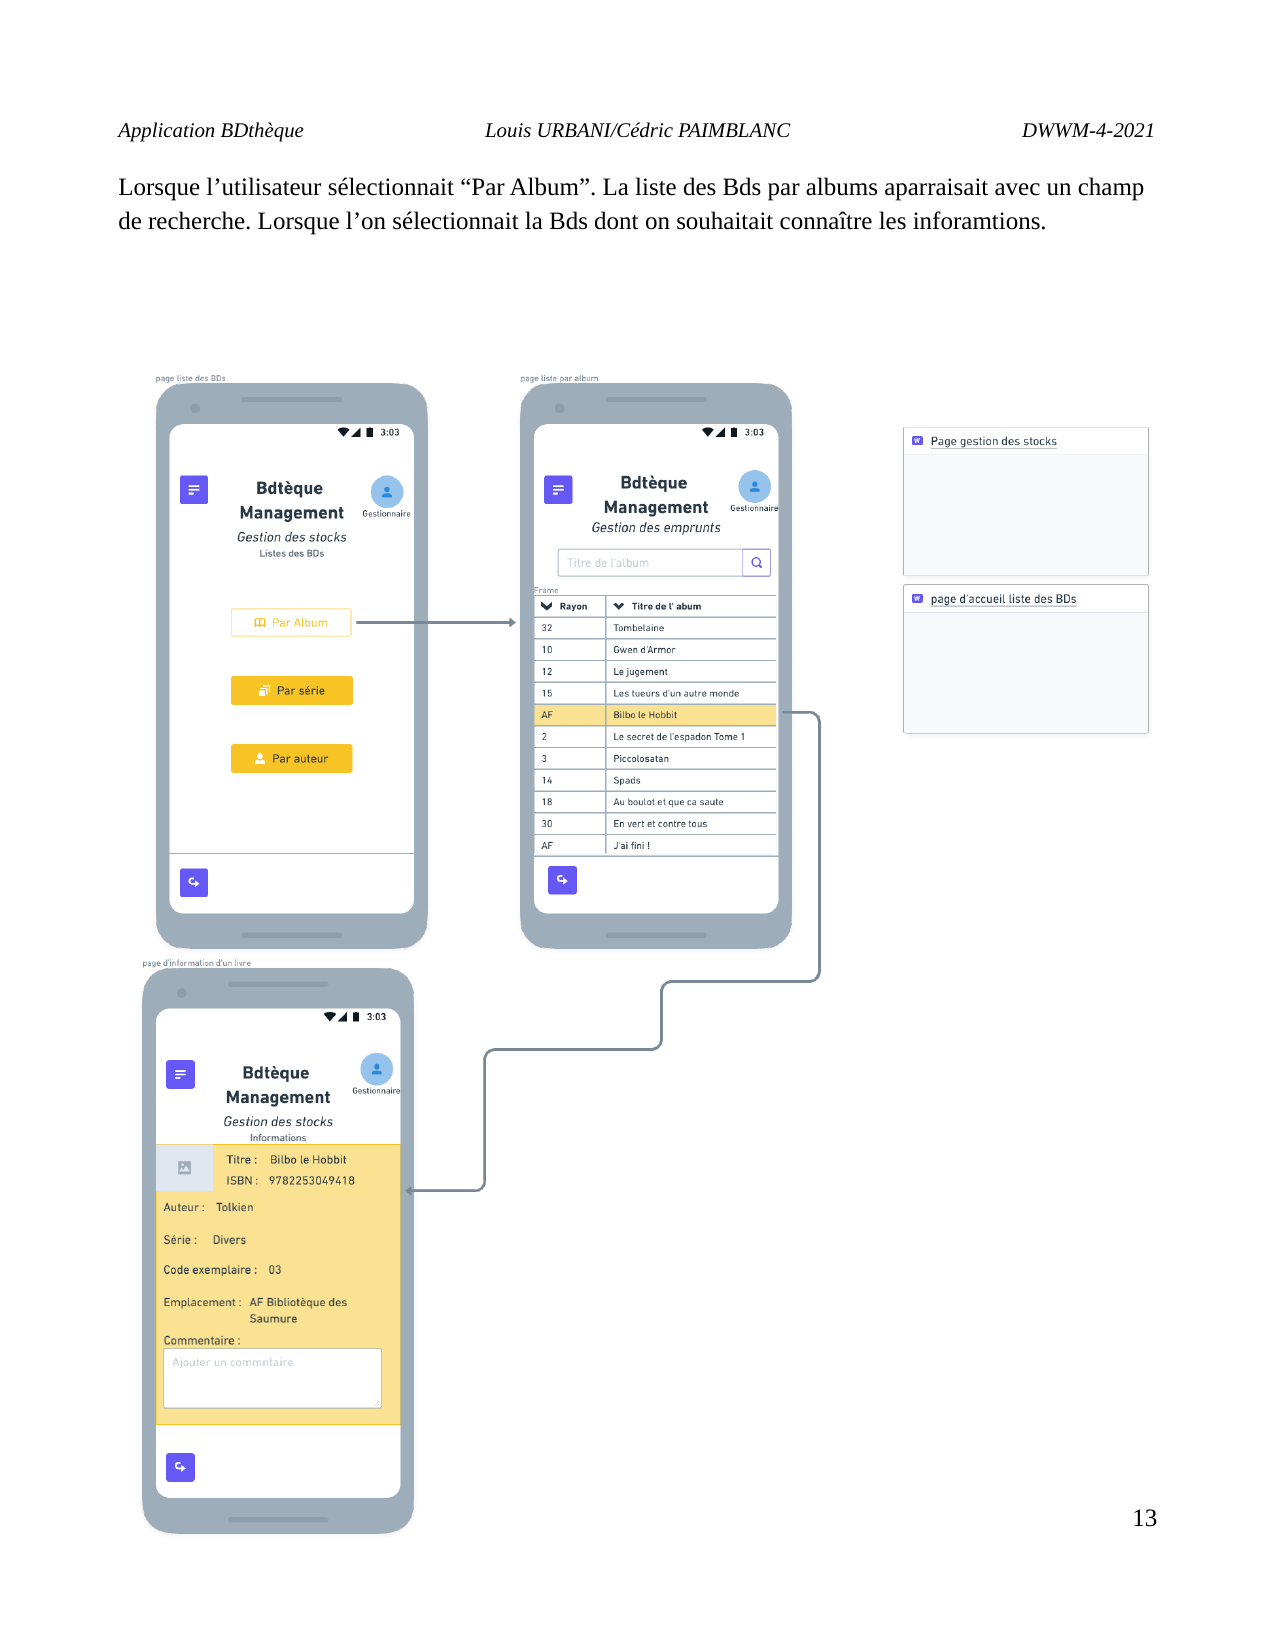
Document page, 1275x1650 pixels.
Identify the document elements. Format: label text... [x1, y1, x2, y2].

picture [126, 356, 1165, 1550]
text Lorsque l’utilisateur sélectionnait “Par Album”. La liste des Bds par albums aparraisait avec un champ de recherche. Lorsque l’on sélectionnait la Bds dont on souhaitait connaître les inforamtions. [118, 172, 1157, 235]
